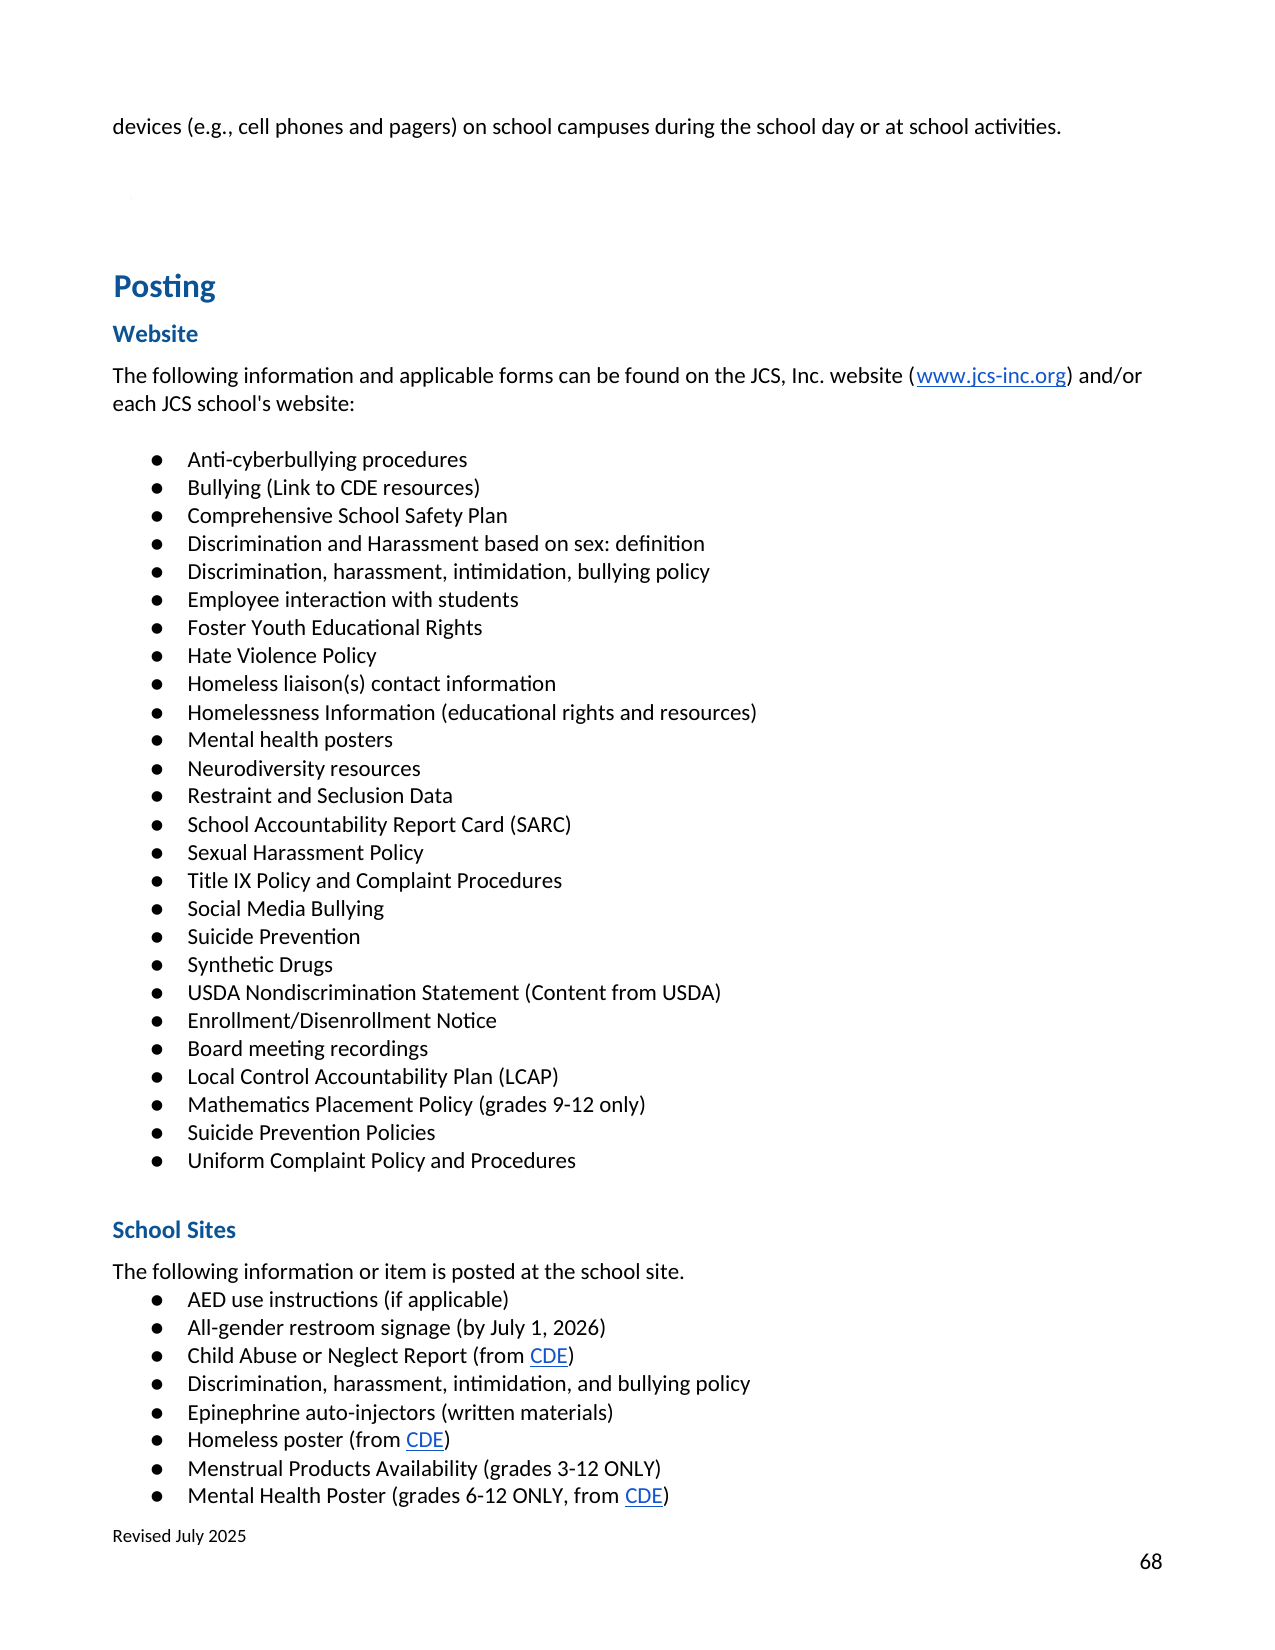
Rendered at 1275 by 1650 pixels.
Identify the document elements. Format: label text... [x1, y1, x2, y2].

list School Accountability Report Card (SARC) [150, 810, 1162, 838]
list Neurodiversity resources [150, 754, 1162, 782]
list AED use instructions (if applicable) [150, 1286, 1162, 1313]
list USDA Nondiscrimination Statement (Content from USDA) [150, 978, 1162, 1006]
list Discrimination, harassment, intimidation, and bullying policy [150, 1369, 1162, 1398]
list Anti-cyberbullying procedures [150, 445, 1162, 473]
list Foster Youth Educational Rights [150, 613, 1162, 642]
list Board meeting recordings [150, 1034, 1162, 1062]
list Uniform Complaint Policy and Procedures [150, 1146, 1162, 1174]
list Mathematics Placement Policy (grades 9-12 only) [150, 1090, 1162, 1118]
list All-gender restroom signage (by July 1, 2026) [150, 1313, 1162, 1342]
list Enrollment/Disenrollment Notice [150, 1006, 1162, 1034]
text devices (e.g., cell phones and pagers) on school campuses during the school day or at school activities. [112, 112, 1162, 141]
list Title IX Policy and Complaint Procedures [150, 866, 1162, 894]
list Child Abuse or Neglect Report (from CDE) [150, 1342, 1162, 1369]
text The following information or item is posted at the school site. [112, 1257, 1162, 1286]
list Mental Health Poster (grades 6-12 ONLY, from CDE) [150, 1482, 1162, 1510]
list Synthetic Drugs [150, 950, 1162, 978]
list Discrimination and Harassment based on sex: definition [150, 529, 1162, 557]
list Homeless poster (from CDE) [150, 1426, 1162, 1454]
list Sexual Harassment Policy [150, 838, 1162, 866]
list Discrimination, harassment, intimidation, bullying policy [150, 557, 1162, 586]
list Suicide Prevention [150, 922, 1162, 950]
list Mental health posters [150, 726, 1162, 754]
list Local Control Accountability Plan (LCAP) [150, 1062, 1162, 1090]
list Restraint and Seclusion Data [150, 782, 1162, 810]
list Bullying (Link to CDE resources) [150, 473, 1162, 501]
subtitle Posting [113, 265, 1162, 306]
list Homelessness Information (educational rights and resources) [150, 698, 1162, 726]
list Homeless liaison(s) contact information [150, 669, 1162, 698]
subtitle Website [112, 318, 1162, 349]
list Employee interaction with students [150, 586, 1162, 613]
list Suicide Prevention Policies [150, 1118, 1162, 1146]
list Epinephrine auto-injectors (written materials) [150, 1398, 1162, 1426]
list Hate Violence Policy [150, 642, 1162, 669]
list Comprehensive School Safety Plan [150, 501, 1162, 529]
subtitle School Sites [112, 1214, 1162, 1245]
list Social Media Bullying [150, 894, 1162, 922]
text The following information and applicable forms can be found on the JCS, Inc. website (www.jcs-inc.org) and/or each JCS school's website: [112, 361, 1162, 445]
list Menstrual Products Availability (grades 3-12 ONLY) [150, 1454, 1162, 1482]
